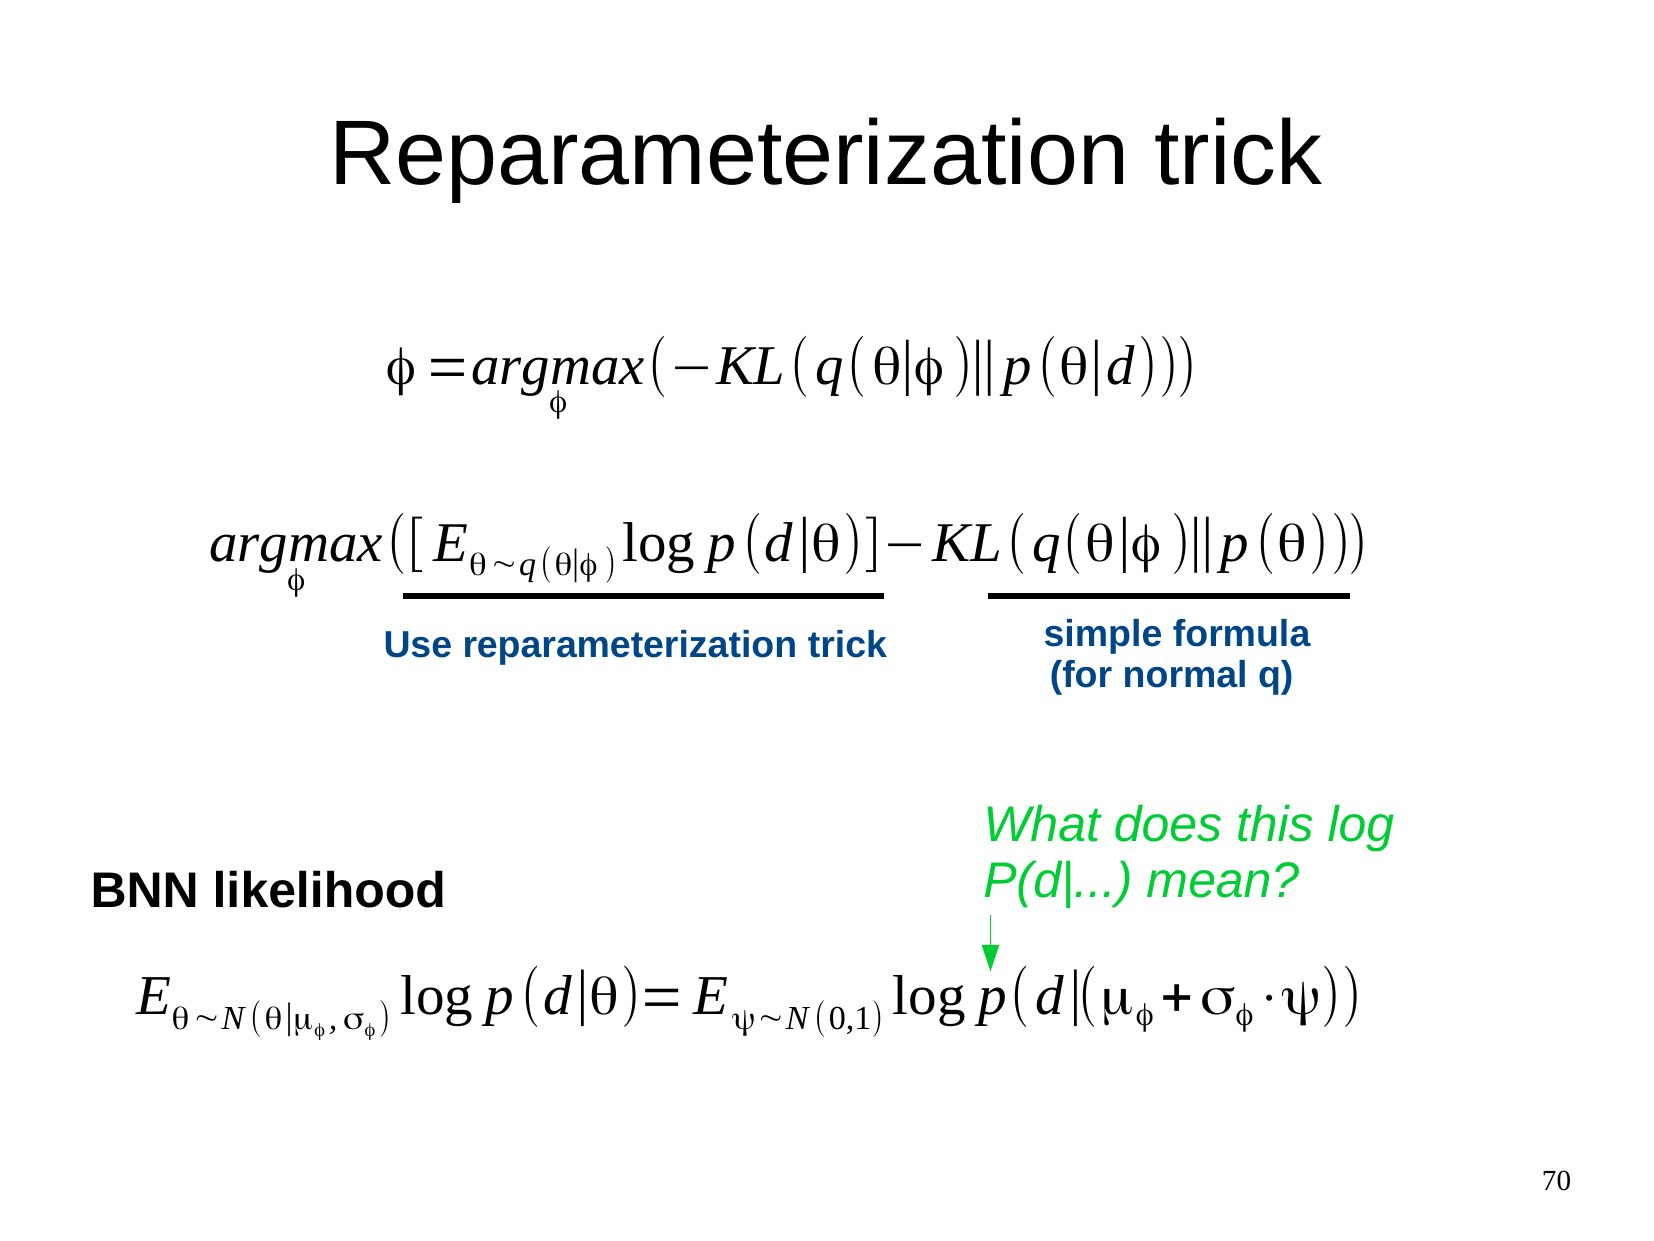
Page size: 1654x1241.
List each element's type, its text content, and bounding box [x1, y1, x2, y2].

text_box BNN likelihood [75, 854, 462, 950]
chart [118, 962, 1376, 1040]
chart [194, 509, 1383, 598]
title Reparameterization trick [82, 49, 1571, 257]
text_box Use reparameterization trick [368, 616, 903, 693]
chart [372, 331, 1212, 421]
text_box simple formula (for normal q) [1018, 604, 1326, 737]
text_box What does this log P(d|...) mean? [947, 777, 1476, 927]
